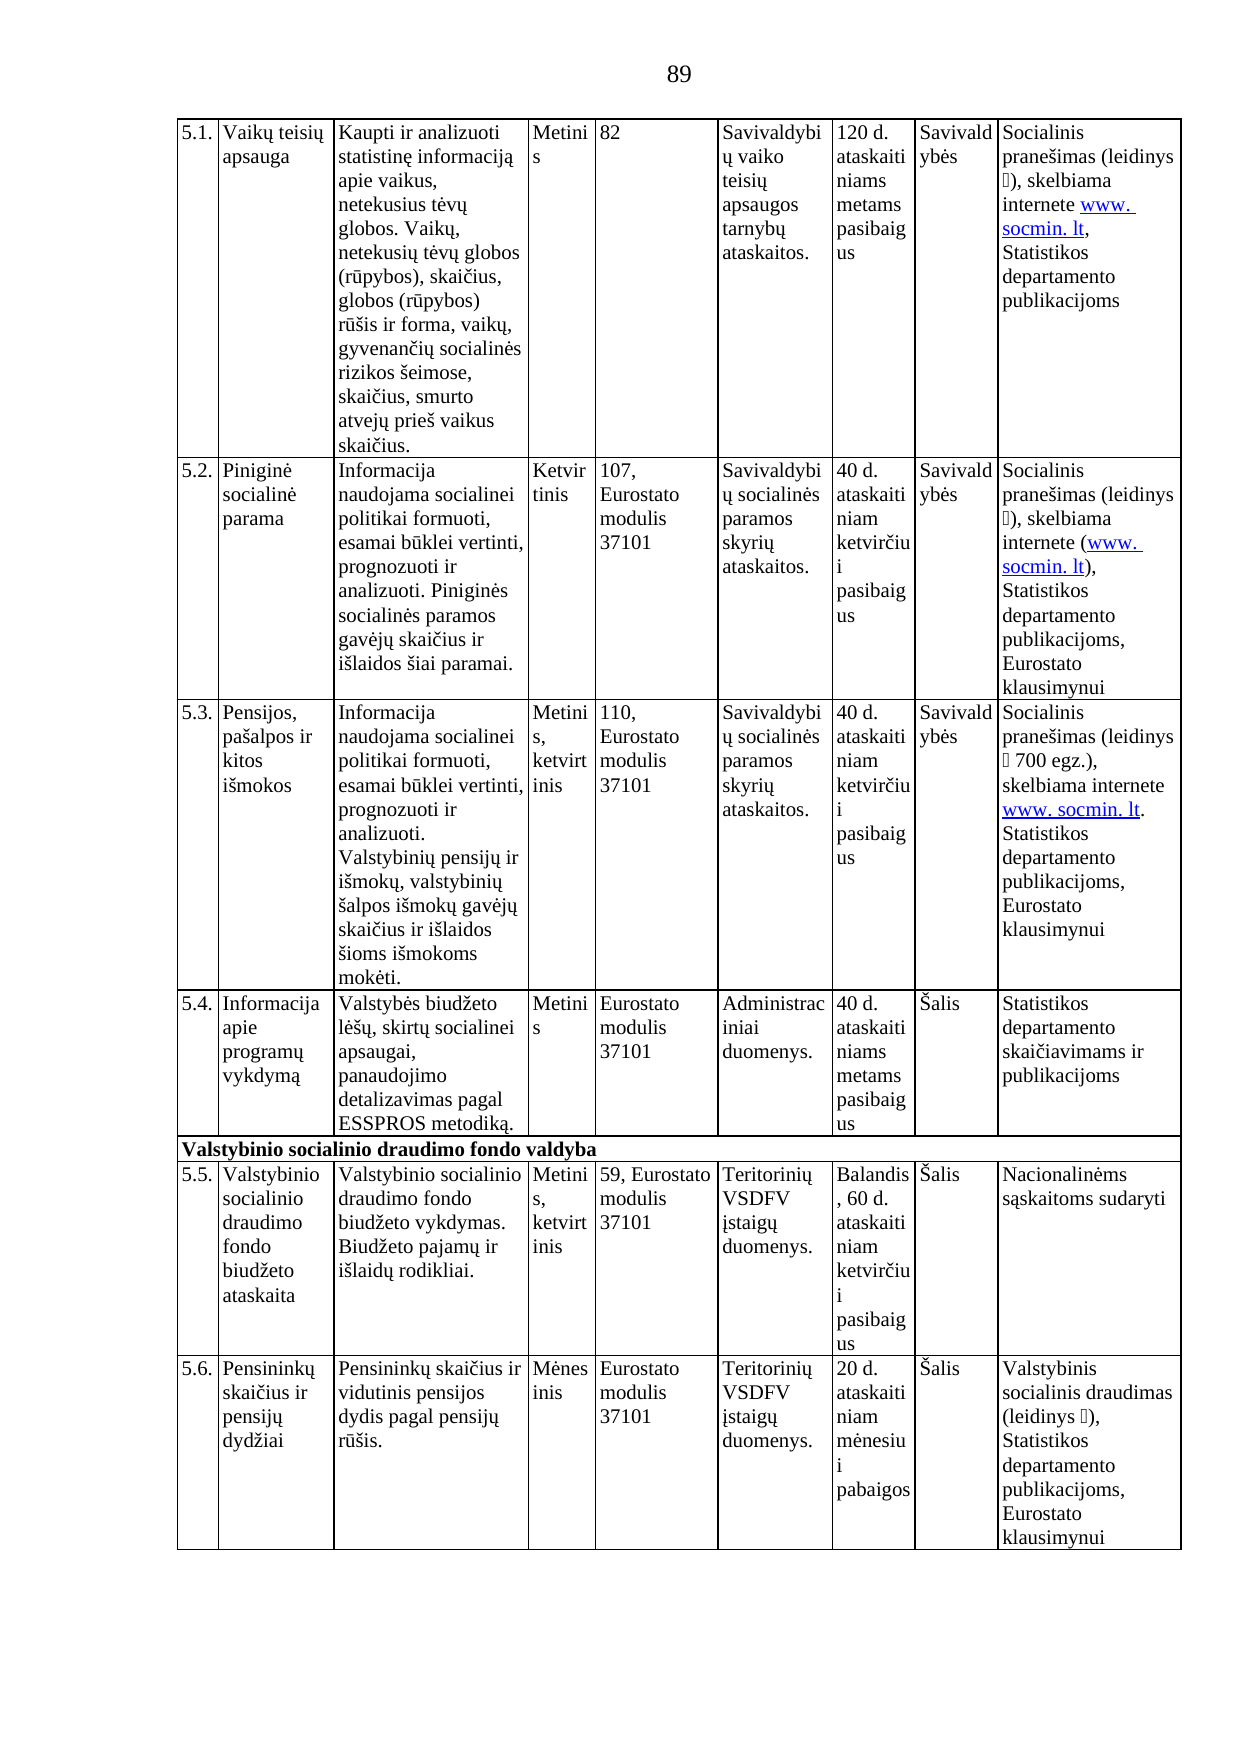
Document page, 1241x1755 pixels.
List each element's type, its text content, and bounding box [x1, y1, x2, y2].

table_cell 20 d. ataskaitiniam mėnesiui pabaigos [833, 1356, 914, 1549]
table_cell Piniginė socialinė parama [219, 458, 333, 699]
table_cell Savivaldybės [916, 700, 997, 989]
table_cell Eurostato modulis 37101 [596, 1356, 717, 1549]
table_cell Teritorinių VSDFV įstaigų duomenys. [719, 1162, 832, 1355]
table_cell 120 d. ataskaitiniams metams pasibaigus [833, 120, 914, 457]
table_cell 5.1. [178, 120, 218, 457]
table_cell Socialinis pranešimas (leidinys  700 egz.), skelbiama internete www. socmin. lt. Statistikos departamento publikacijoms, Eurostato klausimynui [999, 700, 1180, 989]
table_cell Eurostato modulis 37101 [596, 991, 717, 1135]
table_cell Nacionalinėms sąskaitoms sudaryti [999, 1162, 1180, 1355]
table_cell Metinis [529, 120, 595, 457]
table_cell Valstybinio socialinio draudimo fondo biudžeto vykdymas. Biudžeto pajamų ir išlaidų rodikliai. [335, 1162, 528, 1355]
table_cell Pensininkų skaičius ir pensijų dydžiai [219, 1356, 333, 1549]
table_cell Savivaldybės [916, 458, 997, 699]
table_cell Pensijos, pašalpos ir kitos išmokos [219, 700, 333, 989]
table_cell Savivaldybių socialinės paramos skyrių ataskaitos. [719, 458, 832, 699]
table_cell Savivaldybės [916, 120, 997, 457]
table_cell Savivaldybių socialinės paramos skyrių ataskaitos. [719, 700, 832, 989]
table_cell Šalis [916, 991, 997, 1135]
table_cell 59, Eurostato modulis 37101 [596, 1162, 717, 1355]
table_cell Vaikų teisių apsauga [219, 120, 333, 457]
table_cell Informacija apie programų vykdymą [219, 991, 333, 1135]
table_cell 110, Eurostato modulis 37101 [596, 700, 717, 989]
table_cell Ketvirtinis [529, 458, 595, 699]
table_cell Šalis [916, 1162, 997, 1355]
table_cell Teritorinių VSDFV įstaigų duomenys. [719, 1356, 832, 1549]
table_cell Metinis [529, 991, 595, 1135]
table_cell Informacija naudojama socialinei politikai formuoti, esamai būklei vertinti, prognozuoti ir analizuoti. Piniginės socialinės paramos gavėjų skaičius ir išlaidos šiai paramai. [335, 458, 528, 699]
table_cell Šalis [916, 1356, 997, 1549]
table_cell Savivaldybių vaiko teisių apsaugos tarnybų ataskaitos. [719, 120, 832, 457]
table_cell 82 [596, 120, 717, 457]
table_cell 5.5. [178, 1162, 218, 1355]
table_cell 107, Eurostato modulis 37101 [596, 458, 717, 699]
table_cell Socialinis pranešimas (leidinys ), skelbiama internete www. socmin. lt, Statistikos departamento publikacijoms [999, 120, 1180, 457]
table_cell 5.4. [178, 991, 218, 1135]
table_cell Administraciniai duomenys. [719, 991, 832, 1135]
table_cell Metinis, ketvirtinis [529, 700, 595, 989]
table_cell Statistikos departamento skaičiavimams ir publikacijoms [999, 991, 1180, 1135]
table_cell Metinis, ketvirtinis [529, 1162, 595, 1355]
table_cell 5.3. [178, 700, 218, 989]
table_cell 5.6. [178, 1356, 218, 1549]
table_cell 5.2. [178, 458, 218, 699]
table_cell Mėnesinis [529, 1356, 595, 1549]
table_cell 40 d. ataskaitiniam ketvirčiui pasibaigus [833, 700, 914, 989]
table_cell 40 d. ataskaitiniam ketvirčiui pasibaigus [833, 458, 914, 699]
table_cell Valstybinio socialinio draudimo fondo biudžeto ataskaita [219, 1162, 333, 1355]
table_cell Pensininkų skaičius ir vidutinis pensijos dydis pagal pensijų rūšis. [335, 1356, 528, 1549]
